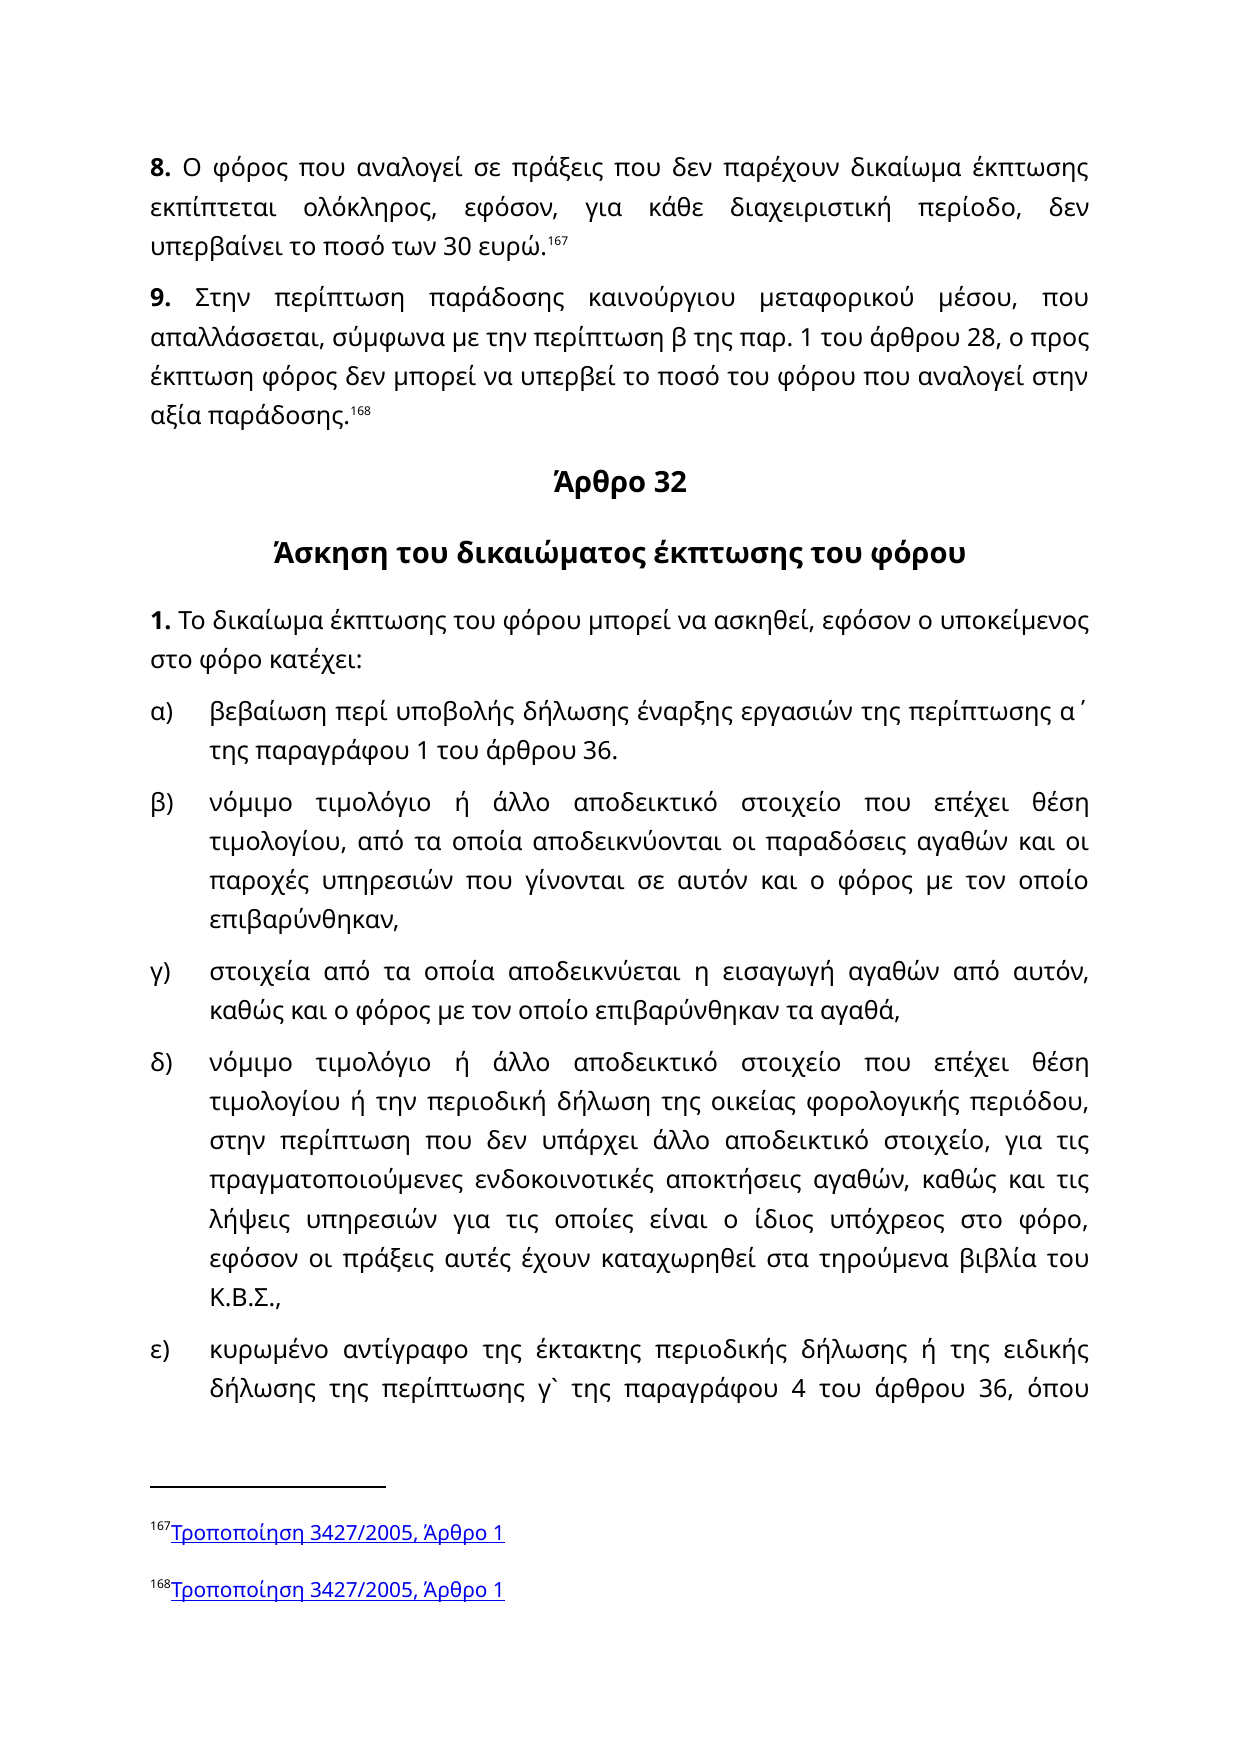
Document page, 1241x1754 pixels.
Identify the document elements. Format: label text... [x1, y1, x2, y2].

list β) νόμιμο τιμολόγιο ή άλλο αποδεικτικό στοιχείο που επέχει θέση τιμολογίου, από τα οποία αποδεικνύονται οι παραδόσεις αγαθών και οι παροχές υπηρεσιών που γίνονται σε αυτόν και ο φόρος με τον οποίο επιβαρύνθηκαν, [150, 784, 1090, 936]
text 1. Το δικαίωμα έκπτωσης του φόρου μπορεί να ασκηθεί, εφόσον ο υποκείμενος στο φόρο κατέχει: [150, 603, 1090, 676]
text 9. Στην περίπτωση παράδοσης καινούργιου μεταφορικού μέσου, που απαλλάσσεται, σύμφωνα με την περίπτωση β της παρ. 1 του άρθρου 28, ο προς έκπτωση φόρος δεν μπορεί να υπερβεί το ποσό του φόρου που αναλογεί στην αξία παράδοσης. [150, 280, 1090, 432]
list γ) στοιχεία από τα οποία αποδεικνύεται η εισαγωγή αγαθών από αυτόν, καθώς και ο φόρος με τον οποίο επιβαρύνθηκαν τα αγαθά, [150, 954, 1090, 1027]
text Τροποποίηση 3427/2005, Άρθρο 1 [150, 1576, 1090, 1604]
subtitle Άρθρο 32 [150, 462, 1090, 501]
text Τροποποίηση 3427/2005, Άρθρο 1 [150, 1518, 1090, 1546]
list ε) κυρωμένο αντίγραφο της έκτακτης περιοδικής δήλωσης ή της ειδικής δήλωσης της περίπτωσης γ` της παραγράφου 4 του άρθρου 36, όπου [150, 1331, 1090, 1404]
list δ) νόμιμο τιμολόγιο ή άλλο αποδεικτικό στοιχείο που επέχει θέση τιμολογίου ή την περιοδική δήλωση της οικείας φορολογικής περιόδου, στην περίπτωση που δεν υπάρχει άλλο αποδεικτικό στοιχείο, για τις πραγματοποιούμενες ενδοκοινοτικές αποκτήσεις αγαθών, καθώς και τις λήψεις υπηρεσιών για τις οποίες είναι ο ίδιος υπόχρεος στο φόρο, εφόσον οι πράξεις αυτές έχουν καταχωρηθεί στα τηρούμενα βιβλία του Κ.Β.Σ., [150, 1044, 1090, 1314]
list α) βεβαίωση περί υποβολής δήλωσης έναρξης εργασιών της περίπτωσης α΄ της παραγράφου 1 του άρθρου 36. [150, 694, 1090, 767]
subtitle Άσκηση του δικαιώματος έκπτωσης του φόρου [150, 532, 1090, 572]
text 8. Ο φόρος που αναλογεί σε πράξεις που δεν παρέχουν δικαίωμα έκπτωσης εκπίπτεται ολόκληρος, εφόσον, για κάθε διαχειριστική περίοδο, δεν υπερβαίνει το ποσό των 30 ευρώ. [150, 150, 1090, 262]
